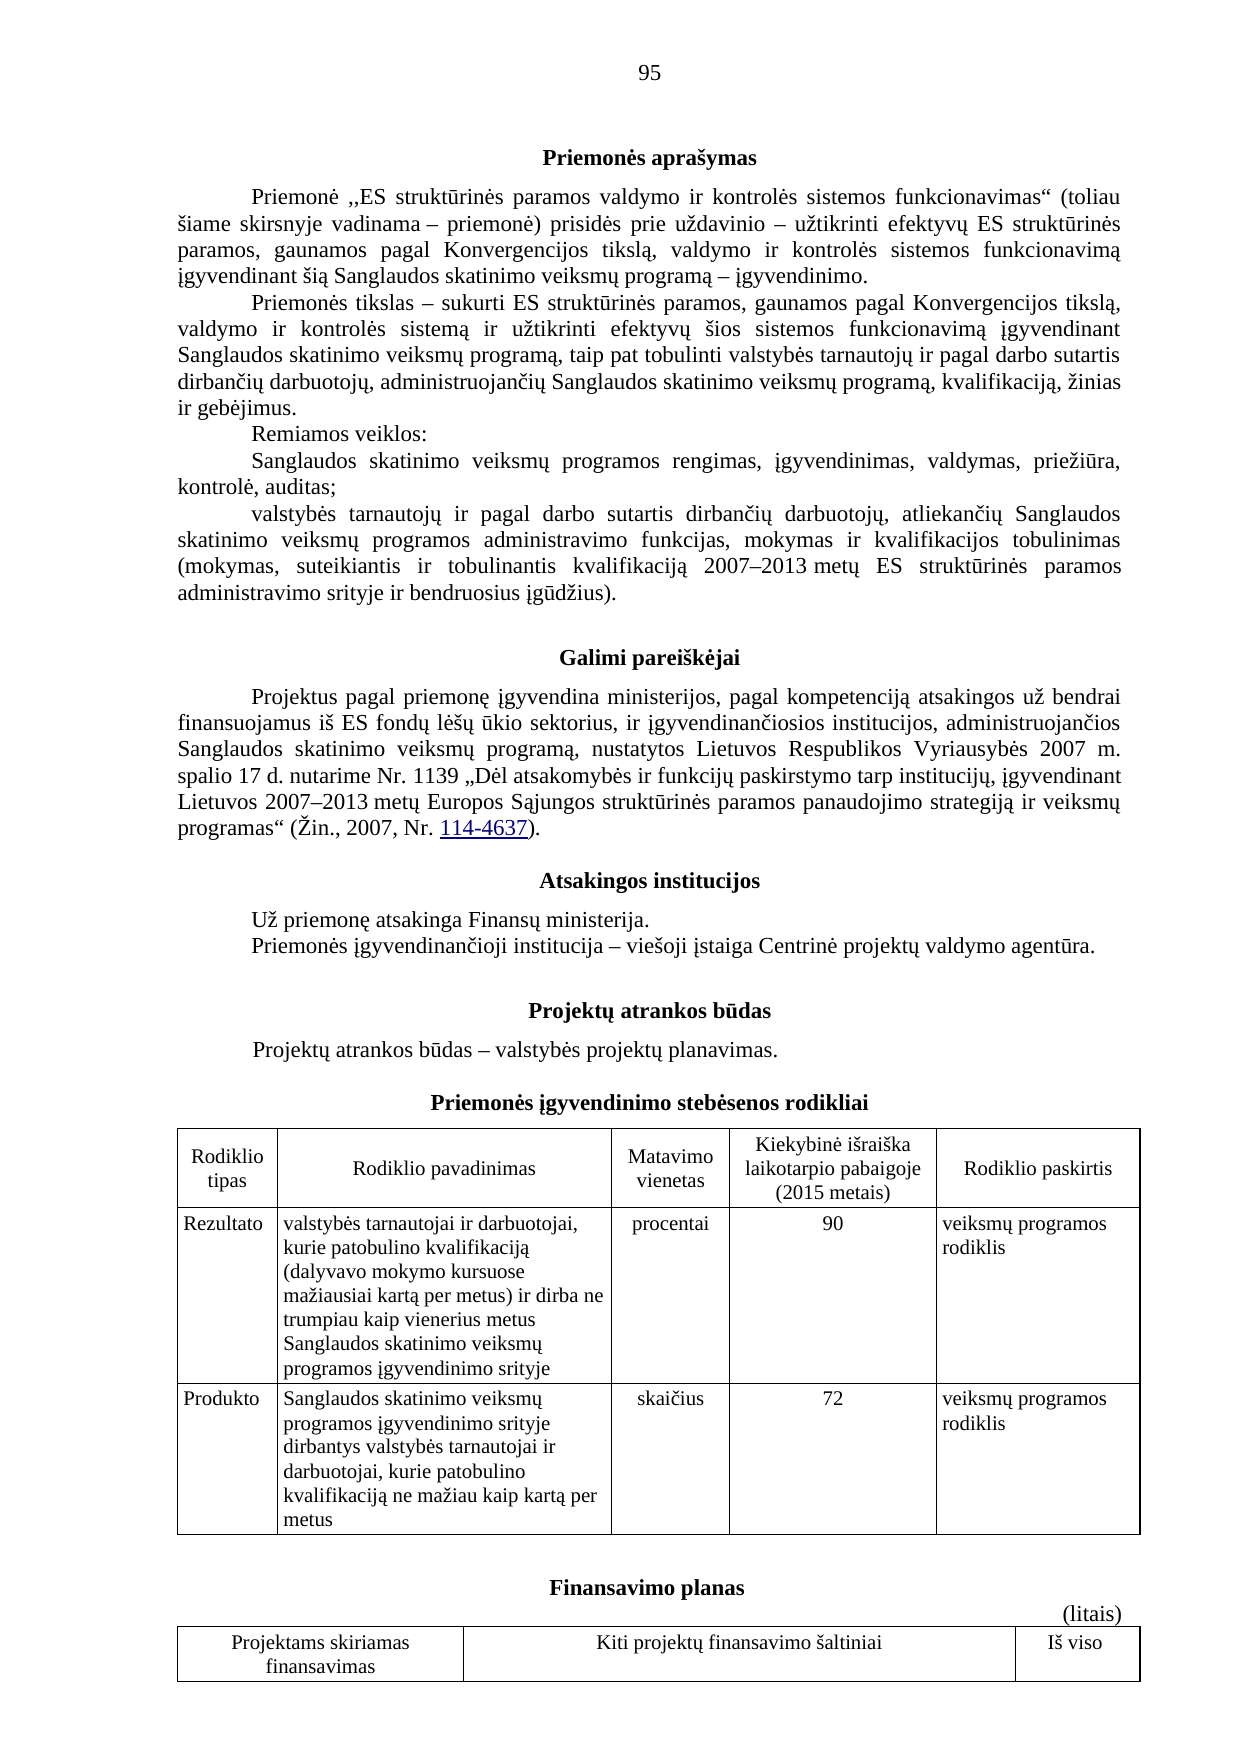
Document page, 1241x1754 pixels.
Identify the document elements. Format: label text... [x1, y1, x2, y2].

text Priemonės aprašymas [177, 144, 1122, 171]
table_header Projektams skiriamas finansavimas [178, 1627, 463, 1681]
text Projektų atrankos būdas [177, 998, 1122, 1024]
text Atsakingos institucijos [177, 867, 1122, 893]
text Sanglaudos skatinimo veiksmų programos rengimas, įgyvendinimas, valdymas, priežiūra, kontrolė, auditas; [177, 447, 1122, 499]
table_cell valstybės tarnautojai ir darbuotojai, kurie patobulino kvalifikaciją (dalyvavo mokymo kursuose mažiausiai kartą per metus) ir dirba ne trumpiau kaip vienerius metus Sanglaudos skatinimo veiksmų programos įgyvendinimo srityje [278, 1208, 611, 1382]
table_cell veiksmų programos rodiklis [937, 1384, 1139, 1534]
text Priemonės įgyvendinančioji institucija – viešoji įstaiga Centrinė projektų valdymo agentūra. [177, 932, 1122, 959]
text Už priemonę atsakinga Finansų ministerija. [177, 906, 1122, 932]
table_header Rodiklio paskirtis [937, 1129, 1139, 1207]
text Priemonės tikslas – sukurti ES struktūrinės paramos, gaunamos pagal Konvergencijos tikslą, valdymo ir kontrolės sistemą ir užtikrinti efektyvų šios sistemos funkcionavimą įgyvendinant Sanglaudos skatinimo veiksmų programą, taip pat tobulinti valstybės tarnautojų ir pagal darbo sutartis dirbančių darbuotojų, administruojančių Sanglaudos skatinimo veiksmų programą, kvalifikaciją, žinias ir gebėjimus. [177, 289, 1122, 421]
text Remiamos veiklos: [177, 421, 1122, 447]
table_header Matavimo vienetas [612, 1129, 729, 1207]
table_cell Sanglaudos skatinimo veiksmų programos įgyvendinimo srityje dirbantys valstybės tarnautojai ir darbuotojai, kurie patobulino kvalifikaciją ne mažiau kaip kartą per metus [278, 1384, 611, 1534]
table_header Kiti projektų finansavimo šaltiniai [464, 1627, 1015, 1681]
table_header Iš viso [1016, 1627, 1139, 1681]
text Priemonė ,,ES struktūrinės paramos valdymo ir kontrolės sistemos funkcionavimas“ (toliau šiame skirsnyje vadinama – priemonė) prisidės prie uždavinio – užtikrinti efektyvų ES struktūrinės paramos, gaunamos pagal Konvergencijos tikslą, valdymo ir kontrolės sistemos funkcionavimą įgyvendinant šią Sanglaudos skatinimo veiksmų programą – įgyvendinimo. [177, 183, 1122, 289]
table_cell 72 [730, 1384, 936, 1534]
text Projektus pagal priemonę įgyvendina ministerijos, pagal kompetenciją atsakingos už bendrai finansuojamus iš ES fondų lėšų ūkio sektorius, ir įgyvendinančiosios institucijos, administruojančios Sanglaudos skatinimo veiksmų programą, nustatytos Lietuvos Respublikos Vyriausybės 2007 m. spalio 17 d. nutarime Nr. 1139 „Dėl atsakomybės ir funkcijų paskirstymo tarp institucijų, įgyvendinant Lietuvos 2007–2013 metų Europos Sąjungos struktūrinės paramos panaudojimo strategiją ir veiksmų programas“ (Žin., 2007, Nr. 114-4637). [177, 683, 1122, 841]
table_cell veiksmų programos rodiklis [937, 1208, 1139, 1382]
table_cell 90 [730, 1208, 936, 1382]
text Projektų atrankos būdas – valstybės projektų planavimas. [177, 1036, 1122, 1063]
text Galimi pareiškėjai [177, 644, 1122, 670]
table_header Kiekybinė išraiška laikotarpio pabaigoje (2015 metais) [730, 1129, 936, 1207]
table_header Rodiklio tipas [178, 1129, 277, 1207]
table_cell Rezultato [178, 1208, 277, 1382]
table_cell Produkto [178, 1384, 277, 1534]
text valstybės tarnautojų ir pagal darbo sutartis dirbančių darbuotojų, atliekančių Sanglaudos skatinimo veiksmų programos administravimo funkcijas, mokymas ir kvalifikacijos tobulinimas (mokymas, suteikiantis ir tobulinantis kvalifikaciją 2007–2013 metų ES struktūrinės paramos administravimo srityje ir bendruosius įgūdžius). [177, 499, 1122, 605]
text Priemonės įgyvendinimo stebėsenos rodikliai [177, 1089, 1122, 1116]
text (litais) [177, 1600, 1122, 1626]
table_cell skaičius [612, 1384, 729, 1534]
table_cell procentai [612, 1208, 729, 1382]
text Finansavimo planas [177, 1573, 1122, 1600]
table_header Rodiklio pavadinimas [278, 1129, 611, 1207]
